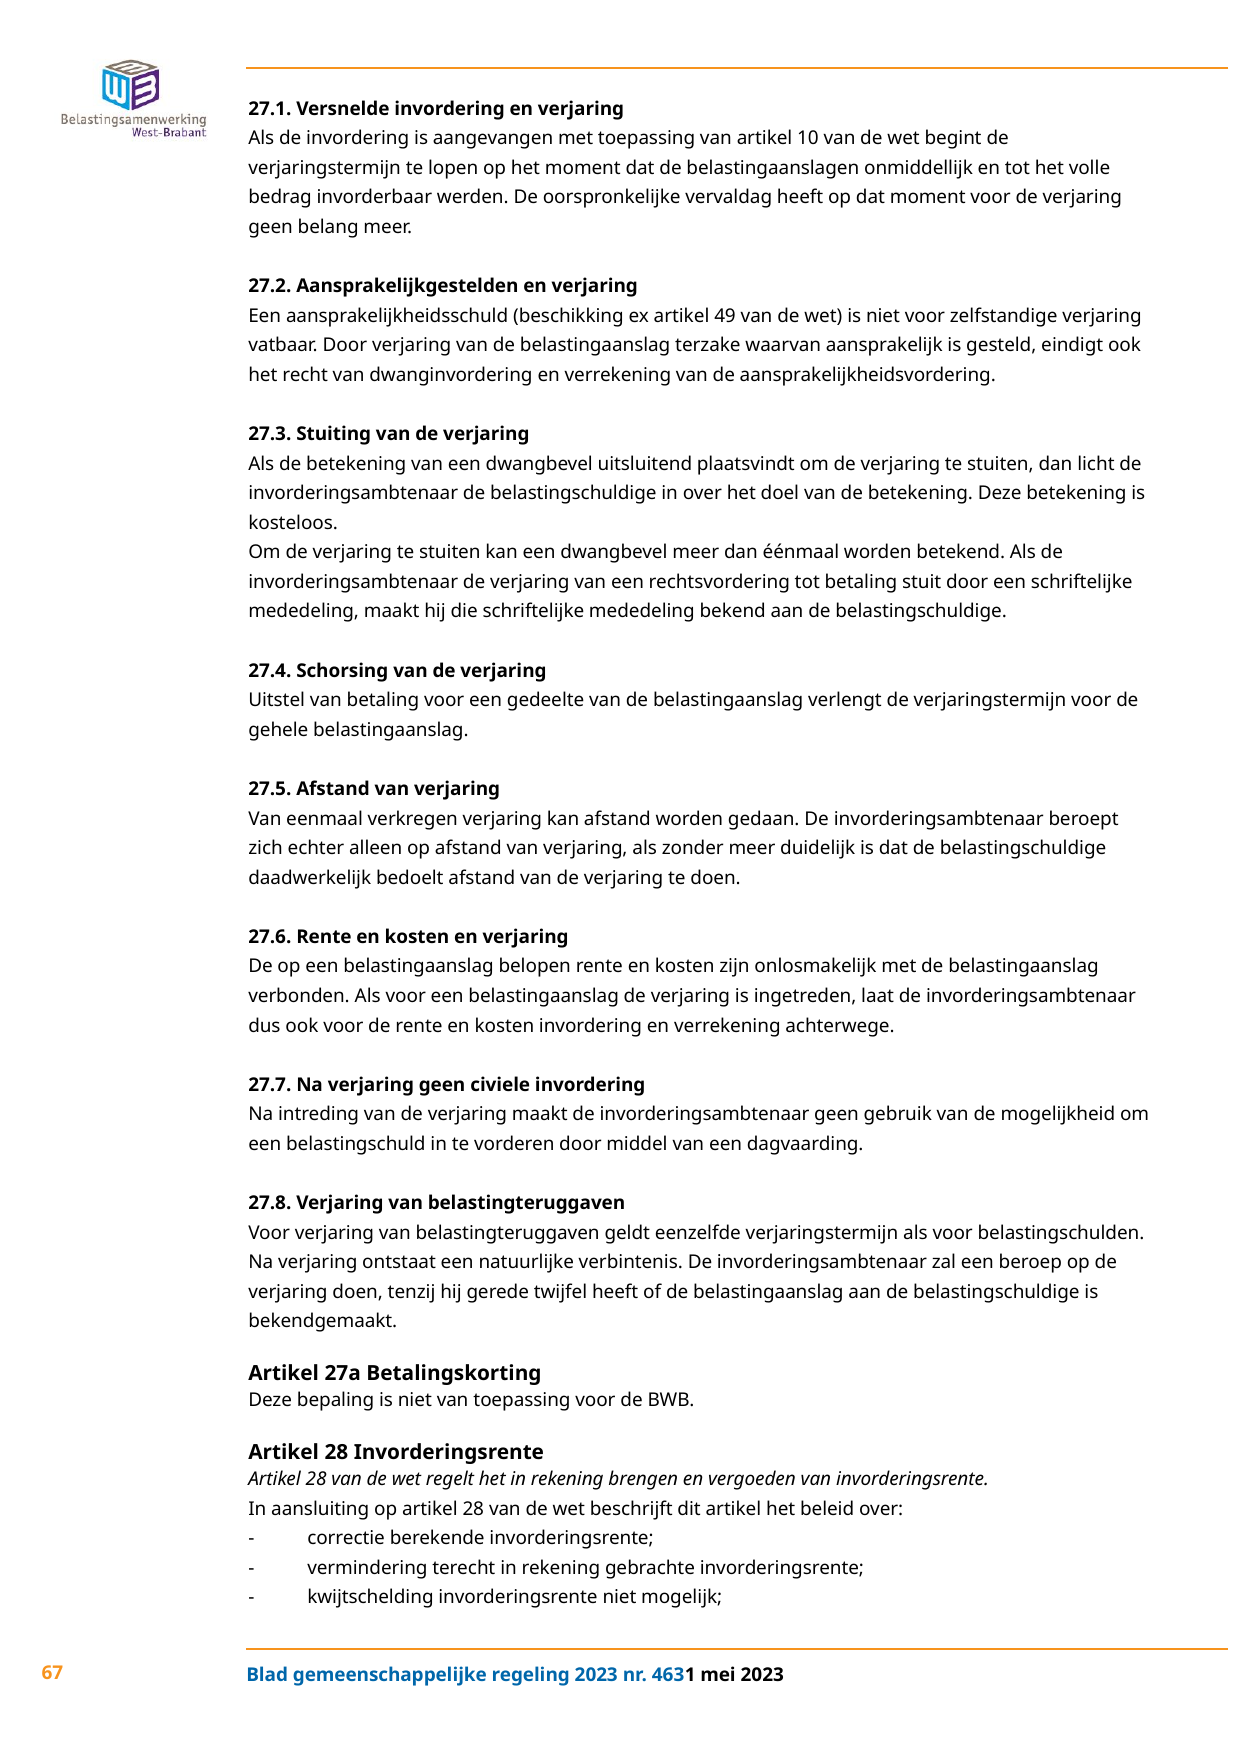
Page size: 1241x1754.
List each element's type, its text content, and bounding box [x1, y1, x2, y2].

text 27.3. Stuiting van de verjaring [248, 420, 1152, 446]
text 27.6. Rente en kosten en verjaring [248, 923, 1152, 949]
text 27.1. Versnelde invordering en verjaring [248, 95, 1152, 121]
text Een aansprakelijkheidsschuld (beschikking ex artikel 49 van de wet) is niet voor zelfstandige verjaring vatbaar. Door verjaring van de belastingaanslag terzake waarvan aansprakelijk is gesteld, eindigt ook het recht van dwanginvordering en verrekening van de aansprakelijkheidsvordering. [248, 302, 1152, 387]
text 27.8. Verjaring van belastingteruggaven [248, 1189, 1152, 1215]
text 27.7. Na verjaring geen civiele invordering [248, 1071, 1152, 1097]
text Artikel 27a Betalingskorting [248, 1358, 1152, 1387]
text 27.5. Afstand van verjaring [248, 775, 1152, 801]
text Om de verjaring te stuiten kan een dwangbevel meer dan éénmaal worden betekend. Als de invorderingsambtenaar de verjaring van een rechtsvordering tot betaling stuit door een schriftelijke mededeling, maakt hij die schriftelijke mededeling bekend aan de belastingschuldige. [248, 538, 1152, 623]
text Van eenmaal verkregen verjaring kan afstand worden gedaan. De invorderingsambtenaar beroept zich echter alleen op afstand van verjaring, als zonder meer duidelijk is dat de belastingschuldige daadwerkelijk bedoelt afstand van de verjaring te doen. [248, 805, 1152, 890]
text Artikel 28 van de wet regelt het in rekening brengen en vergoeden van invorderingsrente. [248, 1465, 1152, 1491]
text 27.2. Aansprakelijkgestelden en verjaring [248, 272, 1152, 298]
list correctie berekende invorderingsrente; [248, 1524, 1152, 1550]
text 27.4. Schorsing van de verjaring [248, 657, 1152, 683]
text Als de betekening van een dwangbevel uitsluitend plaatsvindt om de verjaring te stuiten, dan licht de invorderingsambtenaar de belastingschuldige in over het doel van de betekening. Deze betekening is kosteloos. [248, 450, 1152, 535]
text Als de invordering is aangevangen met toepassing van artikel 10 van de wet begint de verjaringstermijn te lopen op het moment dat de belastingaanslagen onmiddellijk en tot het volle bedrag invorderbaar werden. De oorspronkelijke vervaldag heeft op dat moment voor de verjaring geen belang meer. [248, 124, 1152, 239]
text In aansluiting op artikel 28 van de wet beschrijft dit artikel het beleid over: [248, 1495, 1152, 1521]
text Artikel 28 Invorderingsrente [248, 1437, 1152, 1465]
picture [41, 47, 231, 172]
text Na intreding van de verjaring maakt de invorderingsambtenaar geen gebruik van de mogelijkheid om een belastingschuld in te vorderen door middel van een dagvaarding. [248, 1101, 1152, 1156]
list kwijtschelding invorderingsrente niet mogelijk; [248, 1584, 1152, 1609]
text Deze bepaling is niet van toepassing voor de BWB. [248, 1387, 1152, 1412]
text Voor verjaring van belastingteruggaven geldt eenzelfde verjaringstermijn als voor belastingschulden. Na verjaring ontstaat een natuurlijke verbintenis. De invorderingsambtenaar zal een beroep op de verjaring doen, tenzij hij gerede twijfel heeft of de belastingaanslag aan de belastingschuldige is bekendgemaakt. [248, 1219, 1152, 1333]
text Uitstel van betaling voor een gedeelte van de belastingaanslag verlengt de verjaringstermijn voor de gehele belastingaanslag. [248, 686, 1152, 742]
list vermindering terecht in rekening gebrachte invorderingsrente; [248, 1554, 1152, 1580]
text De op een belastingaanslag belopen rente en kosten zijn onlosmakelijk met de belastingaanslag verbonden. Als voor een belastingaanslag de verjaring is ingetreden, laat de invorderingsambtenaar dus ook voor de rente en kosten invordering en verrekening achterwege. [248, 953, 1152, 1038]
